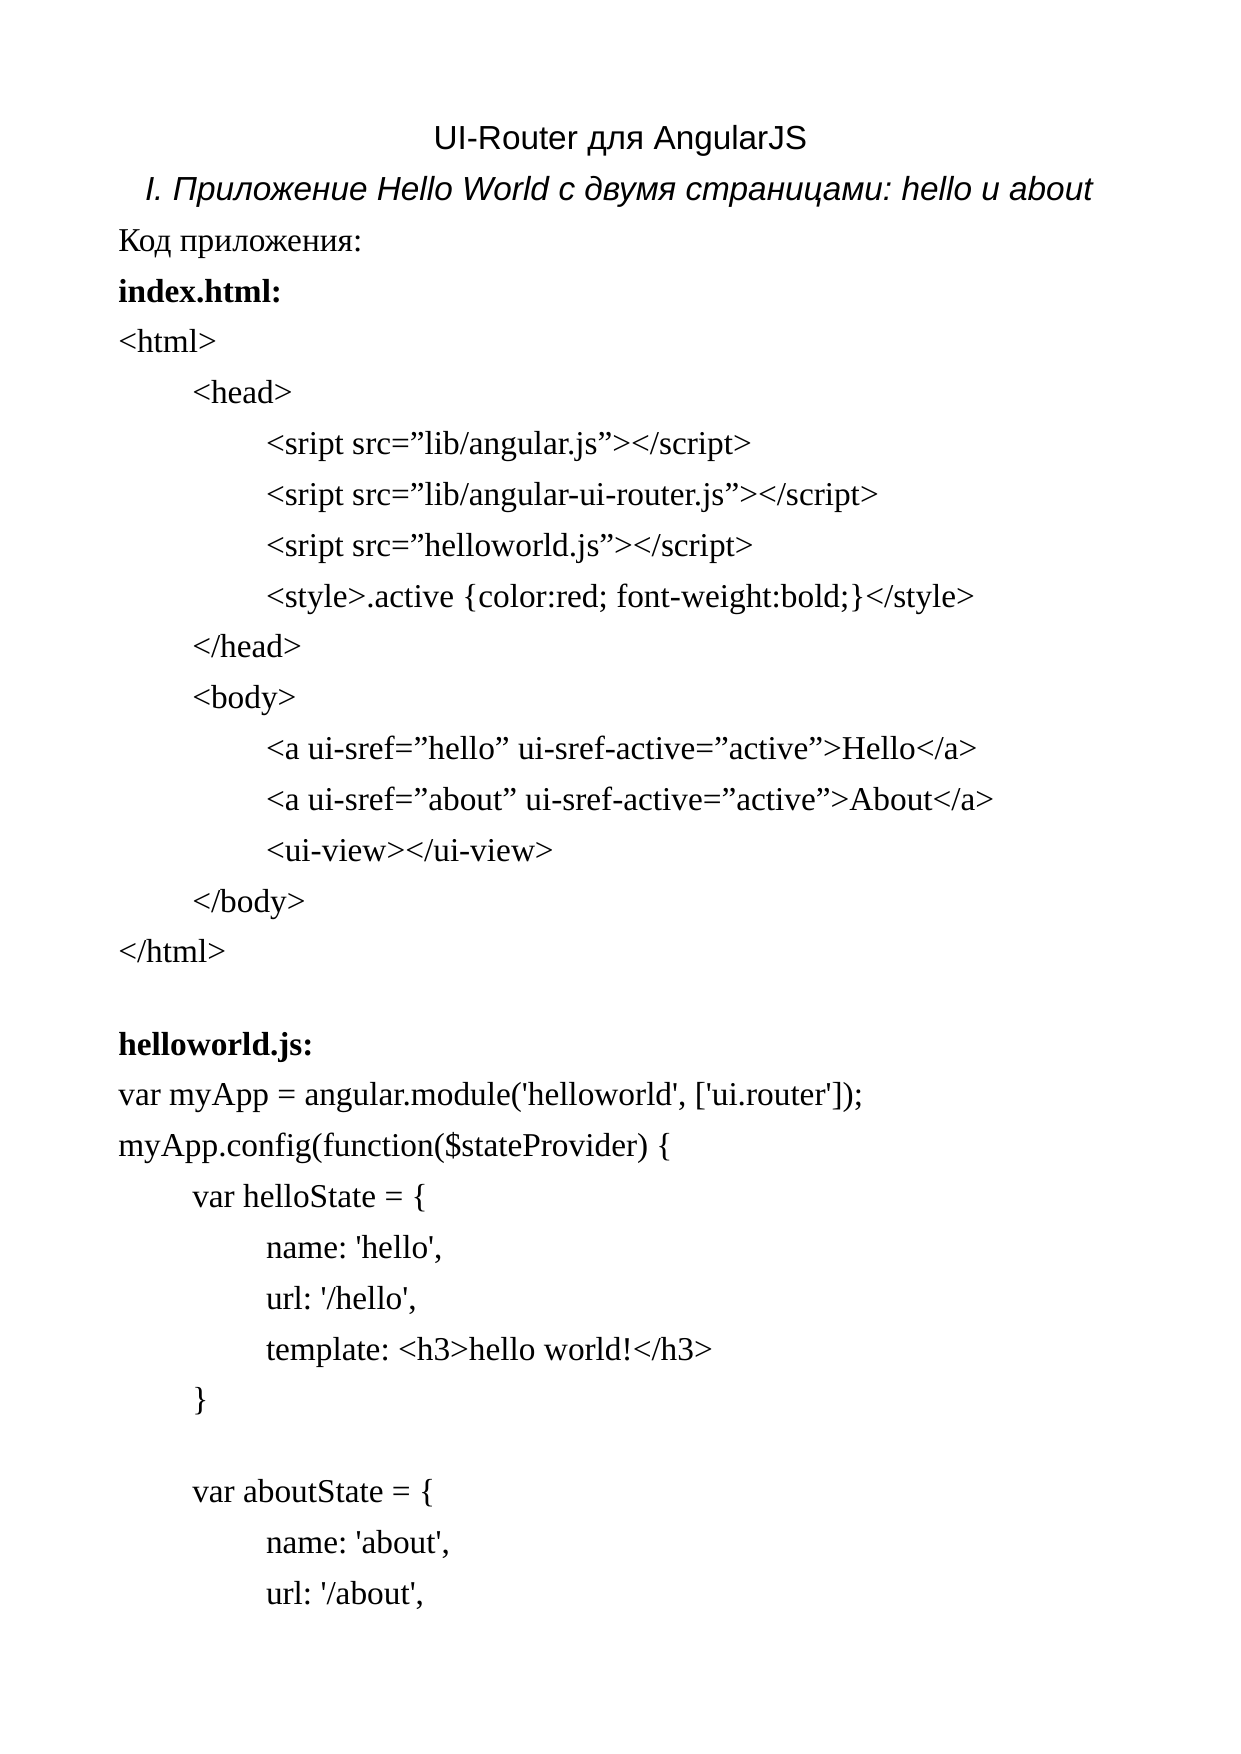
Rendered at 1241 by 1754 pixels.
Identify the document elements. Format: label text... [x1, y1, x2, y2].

subtitle UI-Router для AngularJS [118, 118, 1122, 157]
text url: '/hello', [118, 1278, 1122, 1316]
text helloworld.js: [118, 1024, 1122, 1062]
text template: <h3>hello world!</h3> [118, 1329, 1122, 1367]
text </html> [118, 932, 1122, 970]
text var aboutState = { [118, 1472, 1122, 1510]
text var helloState = { [118, 1176, 1122, 1214]
text <a ui-sref=”hello” ui-sref-active=”active”>Hello</a> [118, 728, 1122, 767]
subtitle I. Приложение Hello World с двумя страницами: hello и about [118, 169, 1122, 207]
text <a ui-sref=”about” ui-sref-active=”active”>About</a> [118, 779, 1122, 817]
text Код приложения: [118, 220, 1122, 258]
text <sript src=”lib/angular-ui-router.js”></script> [118, 474, 1122, 512]
text index.html: [118, 271, 1122, 309]
text name: 'hello', [118, 1227, 1122, 1265]
text </body> [118, 881, 1122, 919]
text name: 'about', [118, 1522, 1122, 1561]
text <head> [118, 372, 1122, 411]
text myApp.config(function($stateProvider) { [118, 1125, 1122, 1164]
text var myApp = angular.module('helloworld', ['ui.router']); [118, 1074, 1122, 1113]
text <sript src=”helloworld.js”></script> [118, 525, 1122, 563]
text <ui-view></ui-view> [118, 830, 1122, 868]
text </head> [118, 627, 1122, 665]
text <sript src=”lib/angular.js”></script> [118, 423, 1122, 462]
text url: '/about', [118, 1573, 1122, 1612]
text <html> [118, 322, 1122, 360]
text <style>.active {color:red; font-weight:bold;}</style> [118, 576, 1122, 614]
text <body> [118, 677, 1122, 716]
text } [118, 1379, 1122, 1418]
